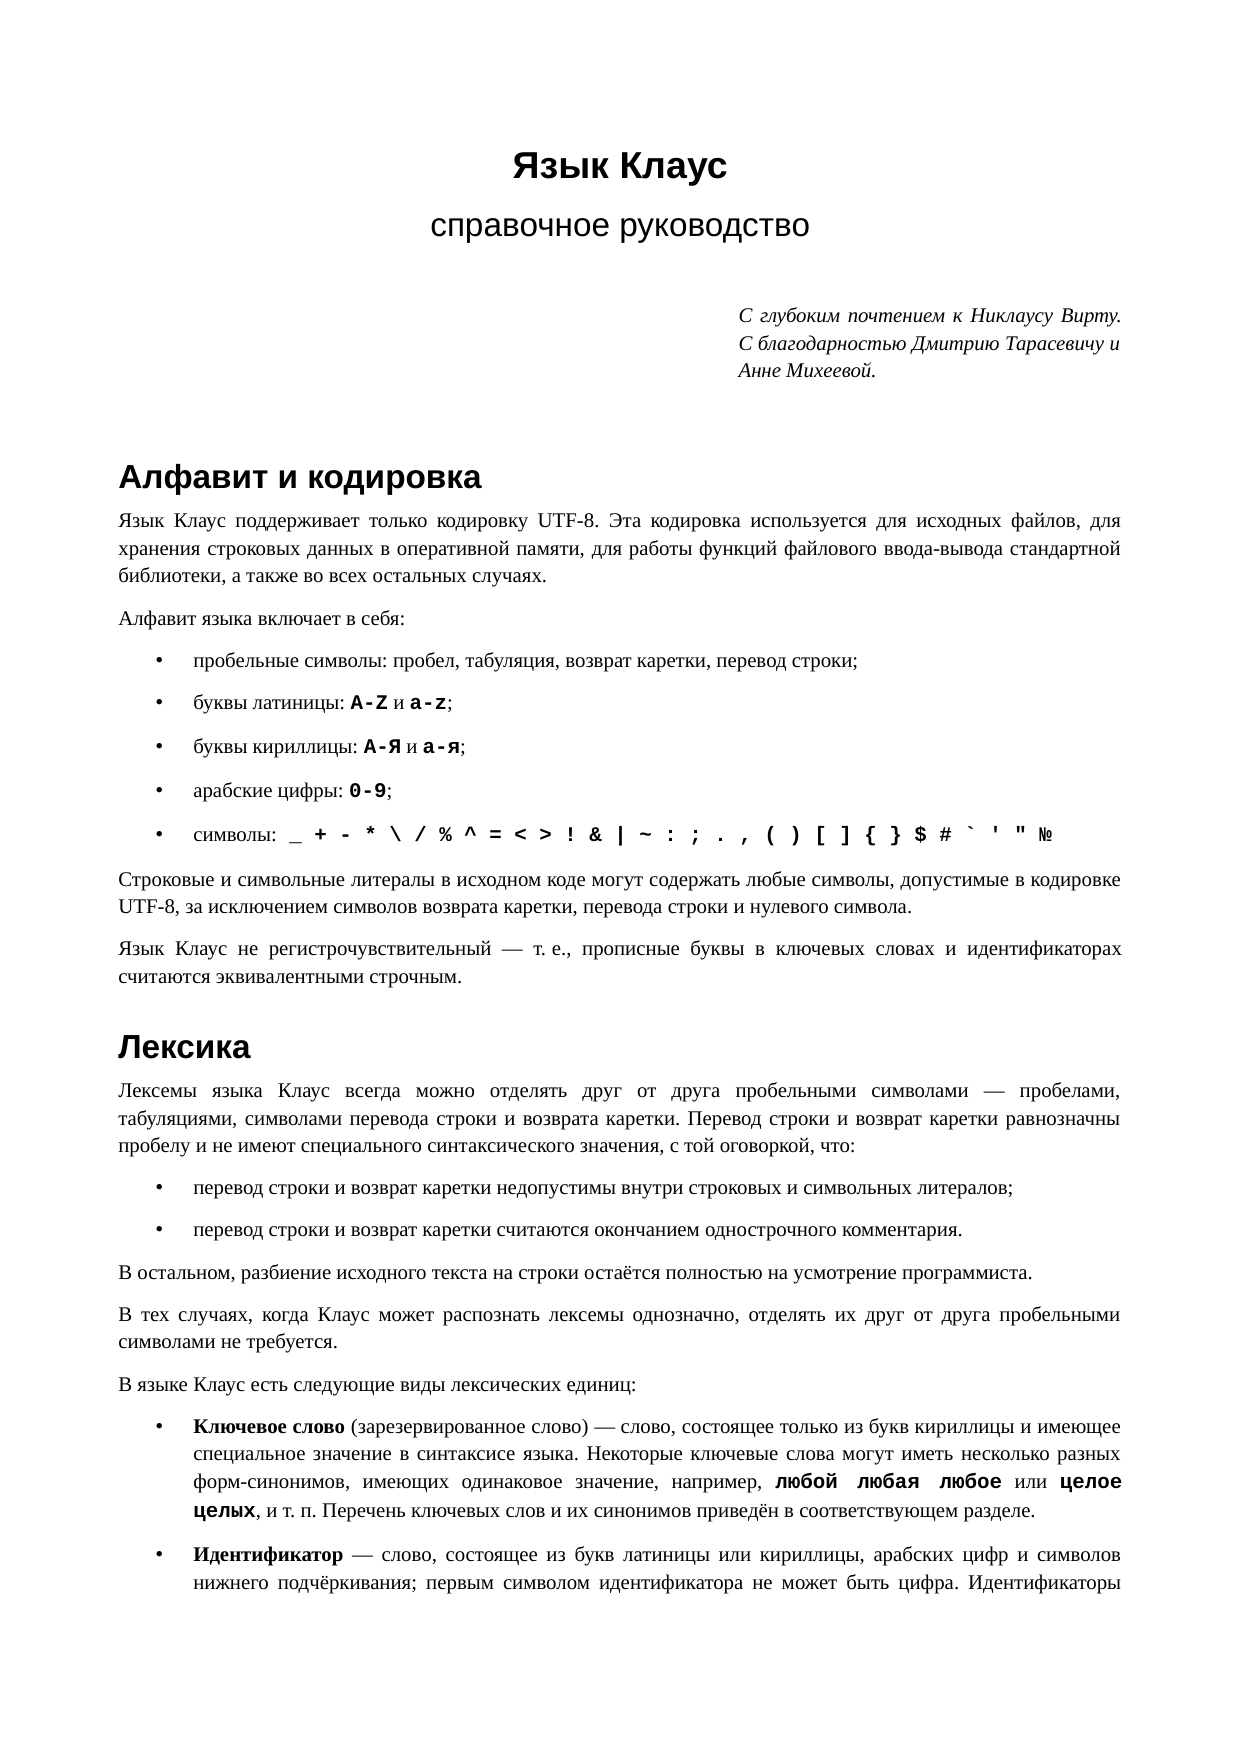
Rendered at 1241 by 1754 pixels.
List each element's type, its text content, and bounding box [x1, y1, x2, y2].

text В остальном, разбиение исходного текста на строки остаётся полностью на усмотрение программиста. [118, 1259, 1122, 1284]
list символы: _ + - * \ / % ^ = < > ! & | ~ : ; . , ( ) [ ] { } $ # ` ' " № [156, 822, 1122, 848]
subtitle Алфавит и кодировка [118, 457, 1122, 496]
text Язык Клаус поддерживает только кодировку UTF-8. Эта кодировка используется для исходных файлов, для хранения строковых данных в оперативной памяти, для работы функций файлового ввода-вывода стандартной библиотеки, а также во всех остальных случаях. [118, 508, 1122, 587]
list буквы кириллицы: А-Я и а-я; [156, 734, 1122, 760]
text Язык Клаус не регистрочувствительный — т. е., прописные буквы в ключевых словах и идентификаторах считаются эквивалентными строчным. [118, 936, 1122, 988]
text Алфавит языка включает в себя: [118, 605, 1122, 629]
subtitle Язык Клаус [118, 143, 1122, 186]
list буквы латиницы: A-Z и a-z; [156, 690, 1122, 716]
text Строковые и символьные литералы в исходном коде могут содержать любые символы, допустимые в кодировке UTF-8, за исключением символов возврата каретки, перевода строки и нулевого символа. [118, 866, 1122, 918]
text Лексемы языка Клаус всегда можно отделять друг от друга пробельными символами — пробелами, табуляциями, символами перевода строки и возврата каретки. Перевод строки и возврат каретки равнозначны пробелу и не имеют специального синтаксического значения, с той оговоркой, что: [118, 1078, 1122, 1157]
text В тех случаях, когда Клаус может распознать лексемы однозначно, отделять их друг от друга пробельными символами не требуется. [118, 1302, 1122, 1353]
text С глубоким почтением к Никлаусу Вирту. С благодарностью Дмитрию Тарасевичу и Анне Михеевой. [738, 303, 1122, 382]
subtitle справочное руководство [118, 205, 1122, 243]
list перевод строки и возврат каретки считаются окончанием однострочного комментария. [156, 1217, 1122, 1241]
list пробельные символы: пробел, табуляция, возврат каретки, перевод строки; [156, 648, 1122, 672]
list арабские цифры: 0-9; [156, 778, 1122, 804]
subtitle Лексика [118, 1027, 1122, 1065]
list Ключевое слово (зарезервированное слово) — слово, состоящее только из букв кириллицы и имеющее специальное значение в синтаксисе языка. Некоторые ключевые слова могут иметь несколько разных форм-синонимов, имеющих одинаковое значение, например, любой любая любое или целое целых, и т. п. Перечень ключевых слов и их синонимов приведён в соответствующем разделе. [156, 1414, 1122, 1524]
list Идентификатор — слово, состоящее из букв латиницы или кириллицы, арабских цифр и символов нижнего подчёркивания; первым символом идентификатора не может быть цифра. Идентификаторы [156, 1542, 1122, 1594]
text В языке Клаус есть следующие виды лексических единиц: [118, 1372, 1122, 1396]
list перевод строки и возврат каретки недопустимы внутри строковых и символьных литералов; [156, 1175, 1122, 1199]
